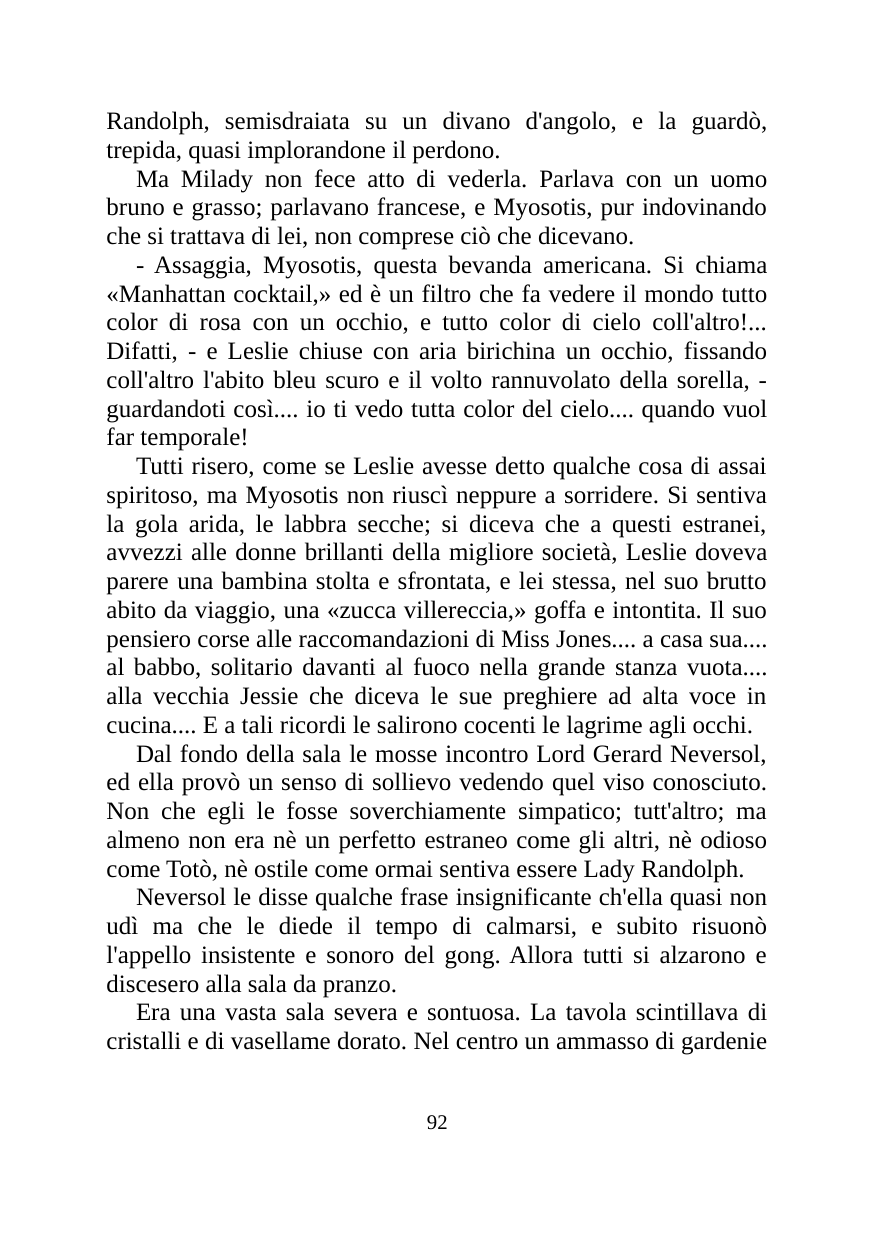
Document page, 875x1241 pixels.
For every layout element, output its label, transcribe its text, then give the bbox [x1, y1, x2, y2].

text Era una vasta sala severa e sontuosa. La tavola scintillava di cristalli e di vasellame dorato. Nel centro un ammasso di gardenie [106, 997, 768, 1055]
text Neversol le disse qualche frase insignificante ch'ella quasi non udì ma che le diede il tempo di calmarsi, e subito risuonò l'appello insistente e sonoro del gong. Allora tutti si alzarono e discesero alla sala da pranzo. [106, 882, 768, 997]
text Ma Milady non fece atto di vederla. Parlava con un uomo bruno e grasso; parlavano francese, e Myosotis, pur indovinando che si trattava di lei, non comprese ciò che dicevano. [106, 164, 768, 250]
text - Assaggia, Myosotis, questa bevanda americana. Si chiama «Manhattan cocktail,» ed è un filtro che fa vedere il mondo tutto color di rosa con un occhio, e tutto color di cielo coll'altro!... Difatti, - e Leslie chiuse con aria birichina un occhio, fissando coll'altro l'abito bleu scuro e il volto rannuvolato della sorella, - guardandoti così.... io ti vedo tutta color del cielo.... quando vuol far temporale! [106, 250, 768, 451]
text Dal fondo della sala le mosse incontro Lord Gerard Neversol, ed ella provò un senso di sollievo vedendo quel viso conosciuto. Non che egli le fosse soverchiamente simpatico; tutt'altro; ma almeno non era nè un perfetto estraneo come gli altri, nè odioso come Totò, nè ostile come ormai sentiva essere Lady Randolph. [106, 739, 768, 882]
text Tutti risero, come se Leslie avesse detto qualche cosa di assai spiritoso, ma Myosotis non riuscì neppure a sorridere. Si sentiva la gola arida, le labbra secche; si diceva che a questi estranei, avvezzi alle donne brillanti della migliore società, Leslie doveva parere una bambina stolta e sfrontata, e lei stessa, nel suo brutto abito da viaggio, una «zucca villereccia,» goffa e intontita. Il suo pensiero corse alle raccomandazioni di Miss Jones.... a casa sua.... al babbo, solitario davanti al fuoco nella grande stanza vuota.... alla vecchia Jessie che diceva le sue preghiere ad alta voce in cucina.... E a tali ricordi le salirono cocenti le lagrime agli occhi. [106, 451, 768, 739]
text Randolph, semisdraiata su un divano d'angolo, e la guardò, trepida, quasi implorandone il perdono. [106, 106, 768, 164]
